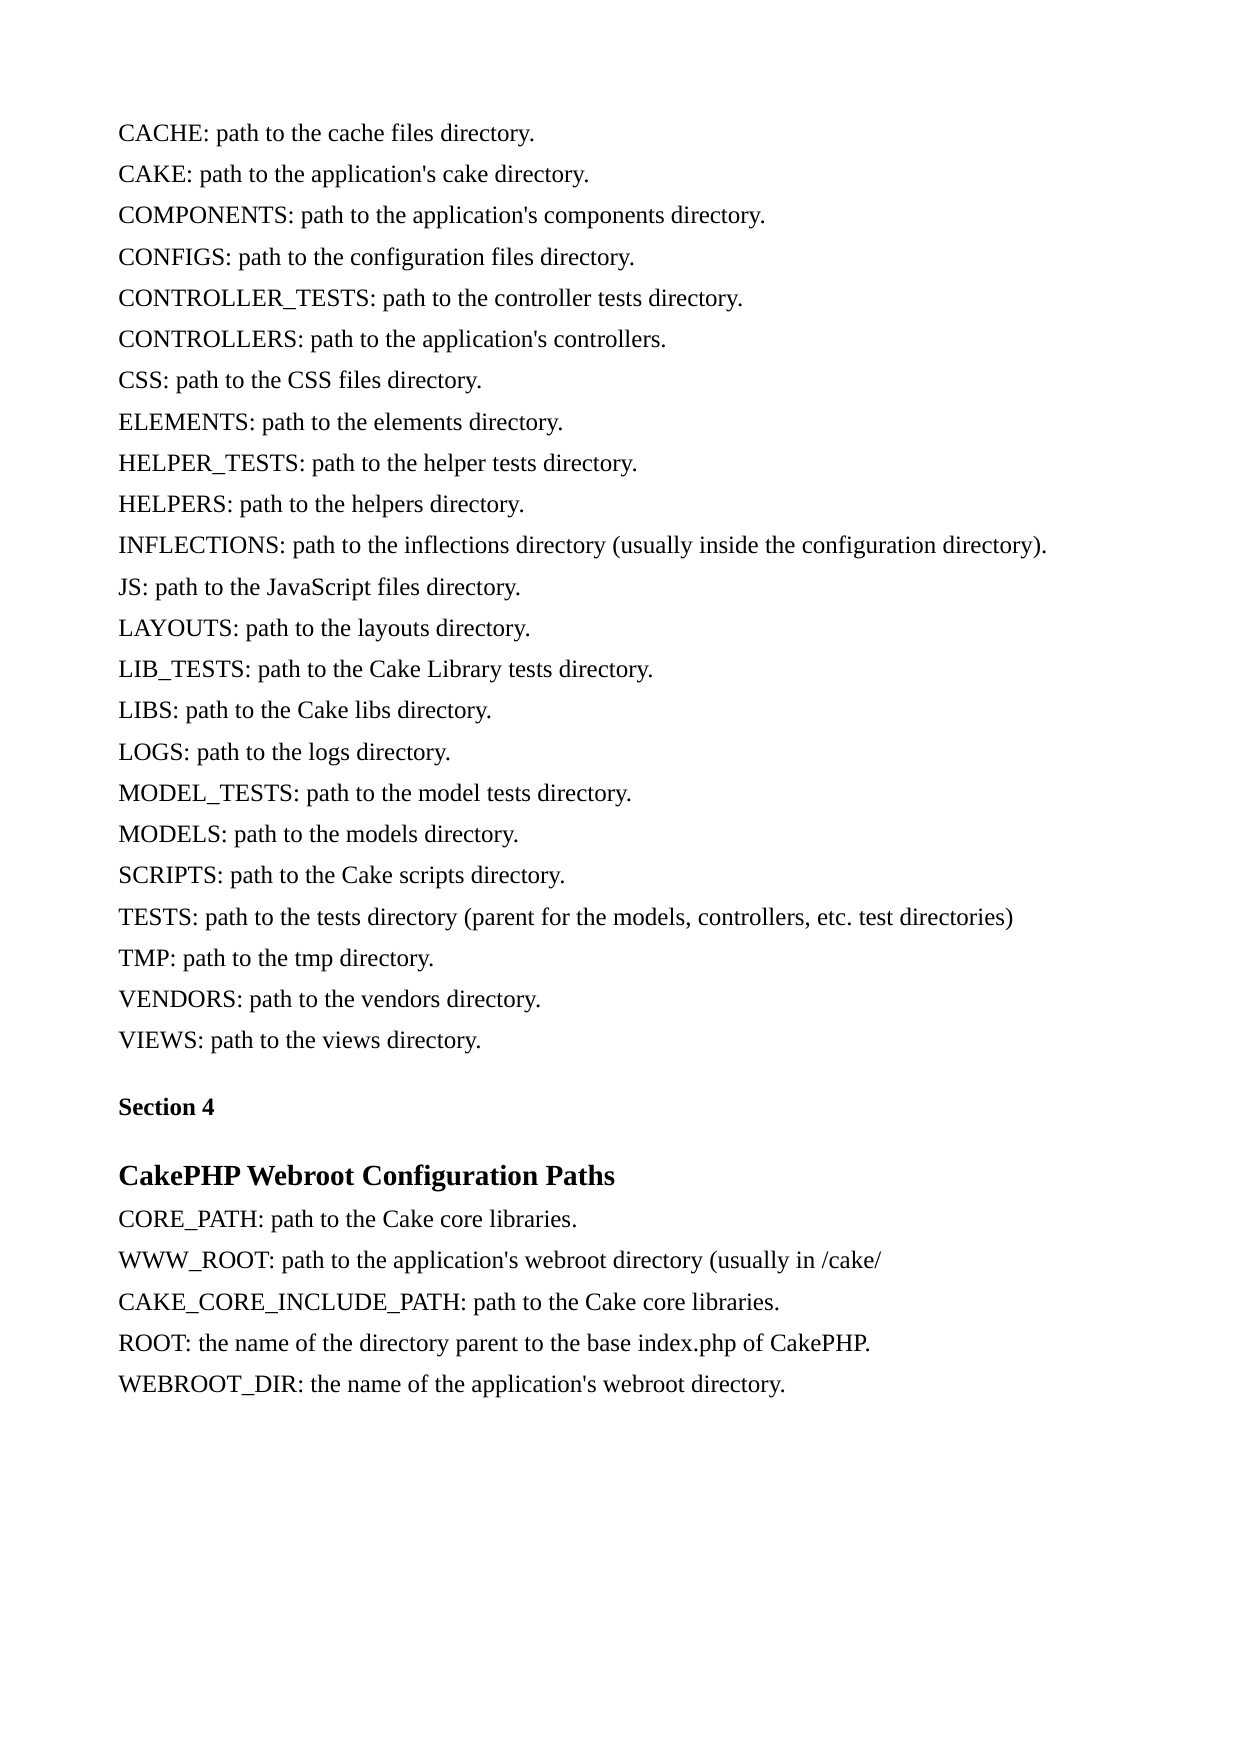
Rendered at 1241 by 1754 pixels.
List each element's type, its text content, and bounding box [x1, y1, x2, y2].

text VIEWS: path to the views directory. [118, 1026, 1122, 1054]
text JS: path to the JavaScript files directory. [118, 572, 1122, 601]
subtitle Section 4 [118, 1092, 1122, 1121]
text LIB_TESTS: path to the Cake Library tests directory. [118, 654, 1122, 683]
text ELEMENTS: path to the elements directory. [118, 407, 1122, 436]
text HELPERS: path to the helpers directory. [118, 489, 1122, 518]
text CORE_PATH: path to the Cake core libraries. [118, 1204, 1122, 1233]
text CONFIGS: path to the configuration files directory. [118, 242, 1122, 271]
text CAKE: path to the application's cake directory. [118, 159, 1122, 188]
text MODEL_TESTS: path to the model tests directory. [118, 778, 1122, 807]
text CONTROLLERS: path to the application's controllers. [118, 324, 1122, 353]
text SCRIPTS: path to the Cake scripts directory. [118, 861, 1122, 889]
text LAYOUTS: path to the layouts directory. [118, 613, 1122, 642]
text LIBS: path to the Cake libs directory. [118, 696, 1122, 724]
subtitle CakePHP Webroot Configuration Paths [118, 1158, 1122, 1192]
text CAKE_CORE_INCLUDE_PATH: path to the Cake core libraries. [118, 1287, 1122, 1315]
text HELPER_TESTS: path to the helper tests directory. [118, 448, 1122, 477]
text INFLECTIONS: path to the inflections directory (usually inside the configuration directory). [118, 531, 1122, 559]
text LOGS: path to the logs directory. [118, 737, 1122, 766]
text MODELS: path to the models directory. [118, 819, 1122, 848]
text VENDORS: path to the vendors directory. [118, 984, 1122, 1013]
text CACHE: path to the cache files directory. [118, 118, 1122, 147]
text TMP: path to the tmp directory. [118, 943, 1122, 972]
text COMPONENTS: path to the application's components directory. [118, 201, 1122, 229]
text CSS: path to the CSS files directory. [118, 366, 1122, 394]
text ROOT: the name of the directory parent to the base index.php of CakePHP. [118, 1328, 1122, 1357]
text WEBROOT_DIR: the name of the application's webroot directory. [118, 1369, 1122, 1398]
text CONTROLLER_TESTS: path to the controller tests directory. [118, 283, 1122, 312]
text TESTS: path to the tests directory (parent for the models, controllers, etc. test directories) [118, 902, 1122, 931]
text WWW_ROOT: path to the application's webroot directory (usually in /cake/ [118, 1245, 1122, 1274]
